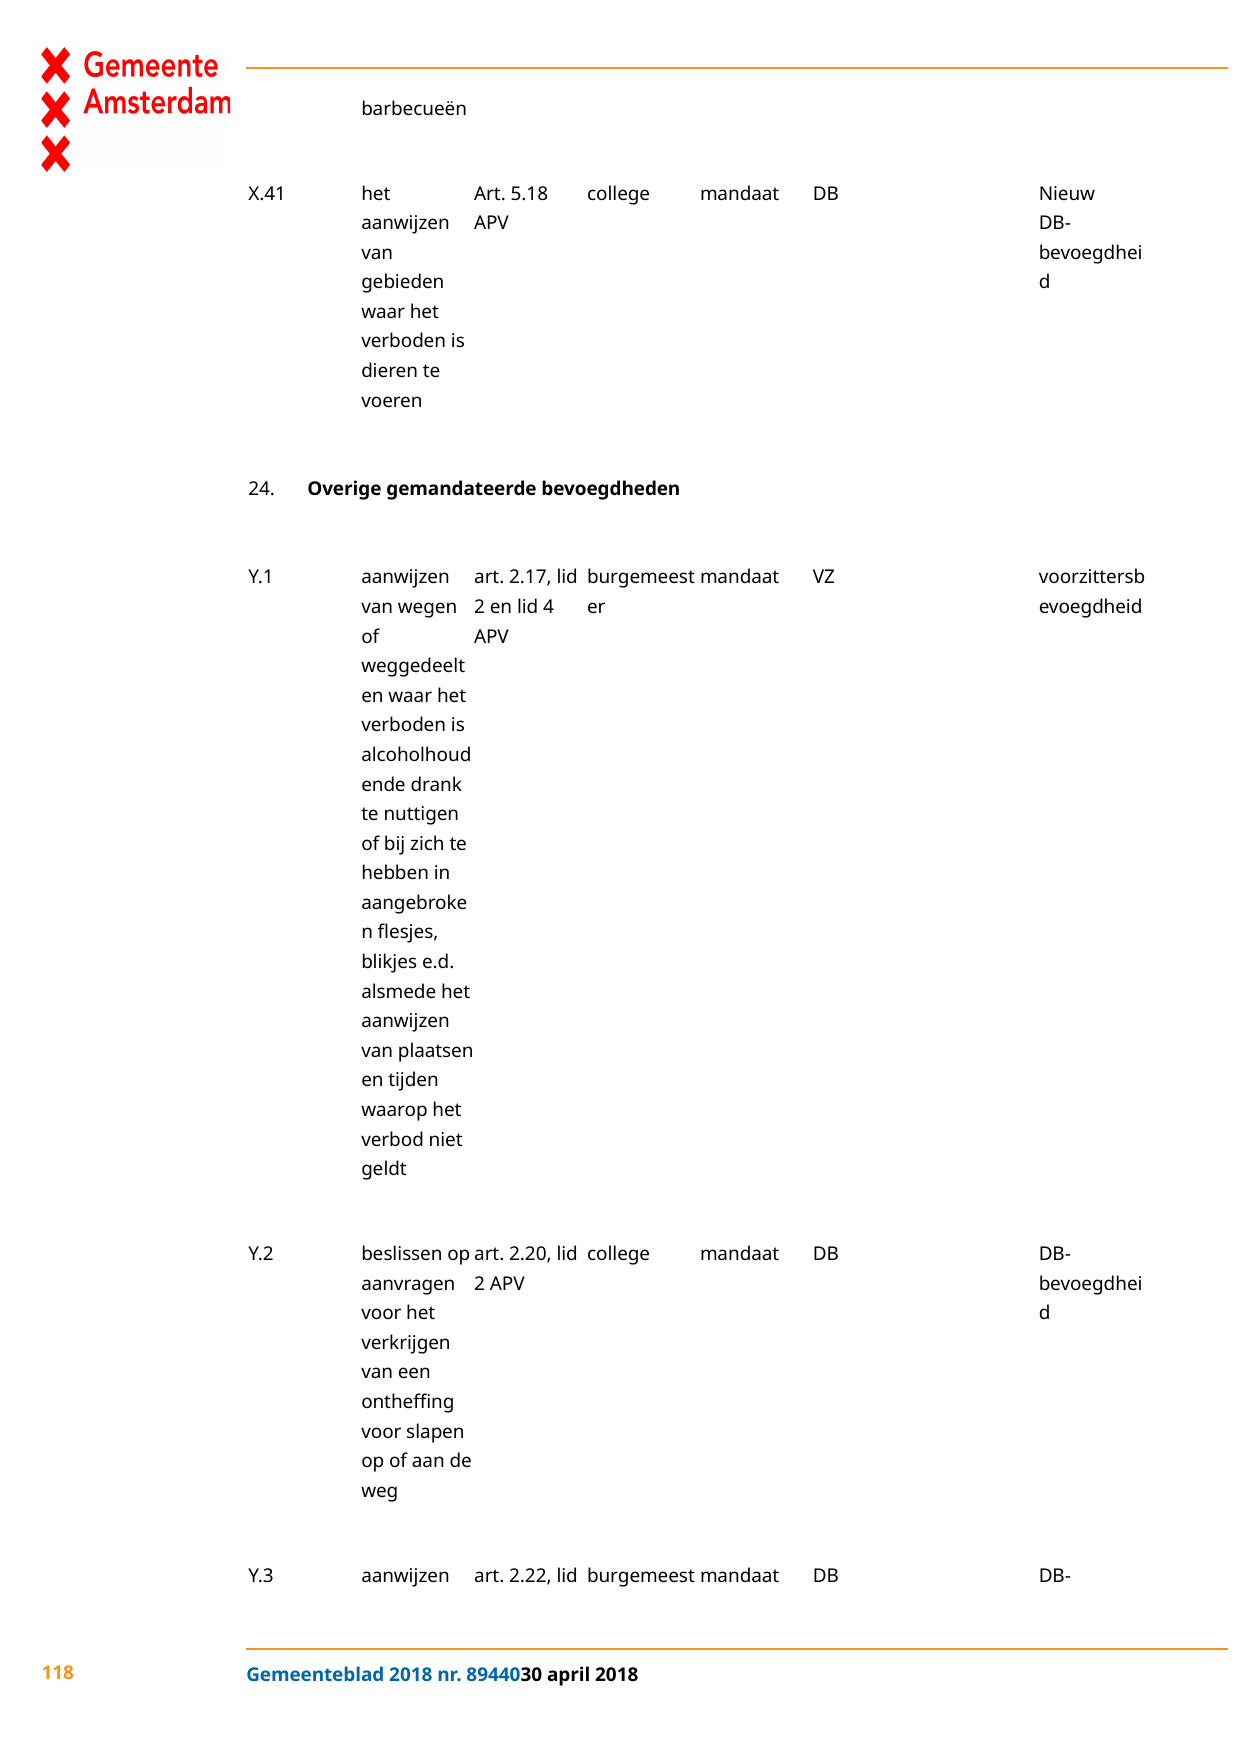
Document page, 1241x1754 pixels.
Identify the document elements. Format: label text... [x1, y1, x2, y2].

table_cell [587, 95, 700, 150]
table_cell Y.3 [248, 1532, 361, 1588]
table_cell [926, 1211, 1038, 1532]
table_cell beslissen op aanvragen voor het verkrijgen van een ontheffing voor slapen op of aan de weg [361, 1211, 474, 1532]
table_cell barbecueën [361, 95, 474, 150]
table_cell mandaat [700, 1532, 813, 1588]
table_cell [926, 95, 1038, 150]
table_cell [700, 95, 813, 150]
table_cell burgemeest [587, 1532, 700, 1588]
table_cell college [587, 150, 700, 442]
table_cell DB [813, 150, 926, 442]
table_cell art. 2.22, lid [474, 1532, 587, 1588]
table_header Y.1 [248, 534, 361, 1211]
table_cell [248, 95, 361, 150]
picture [41, 47, 231, 172]
table_header voorzittersbevoegdheid [1039, 534, 1152, 1211]
table_cell X.41 [248, 150, 361, 442]
table_cell Art. 5.18 APV [474, 150, 587, 442]
table_cell [474, 95, 587, 150]
table_cell [813, 95, 926, 150]
table_header [926, 534, 1038, 1211]
table_header mandaat [700, 534, 813, 1211]
table_cell Y.2 [248, 1211, 361, 1532]
list Overige gemandateerde bevoegdheden [248, 475, 1152, 501]
table_cell DB [813, 1211, 926, 1532]
table_cell college [587, 1211, 700, 1532]
table_header art. 2.17, lid 2 en lid 4 APV [474, 534, 587, 1211]
table_cell aanwijzen [361, 1532, 474, 1588]
table_cell art. 2.20, lid 2 APV [474, 1211, 587, 1532]
table_cell Nieuw DB-bevoegdheid [1039, 150, 1152, 442]
table_cell DB- [1039, 1532, 1152, 1588]
table_cell DB [813, 1532, 926, 1588]
table_header aanwijzen van wegen of weggedeelten waar het verboden is alcoholhoudende drank te nuttigen of bij zich te hebben in aangebroken flesjes, blikjes e.d. alsmede het aanwijzen van plaatsen en tijden waarop het verbod niet geldt [361, 534, 474, 1211]
table_cell [1039, 95, 1152, 150]
table_cell [926, 1532, 1038, 1588]
table_cell het aanwijzen van gebieden waar het verboden is dieren te voeren [361, 150, 474, 442]
table_header burgemeester [587, 534, 700, 1211]
table_cell mandaat [700, 1211, 813, 1532]
table_cell DB-bevoegdheid [1039, 1211, 1152, 1532]
table_header VZ [813, 534, 926, 1211]
table_cell mandaat [700, 150, 813, 442]
table_cell [926, 150, 1038, 442]
